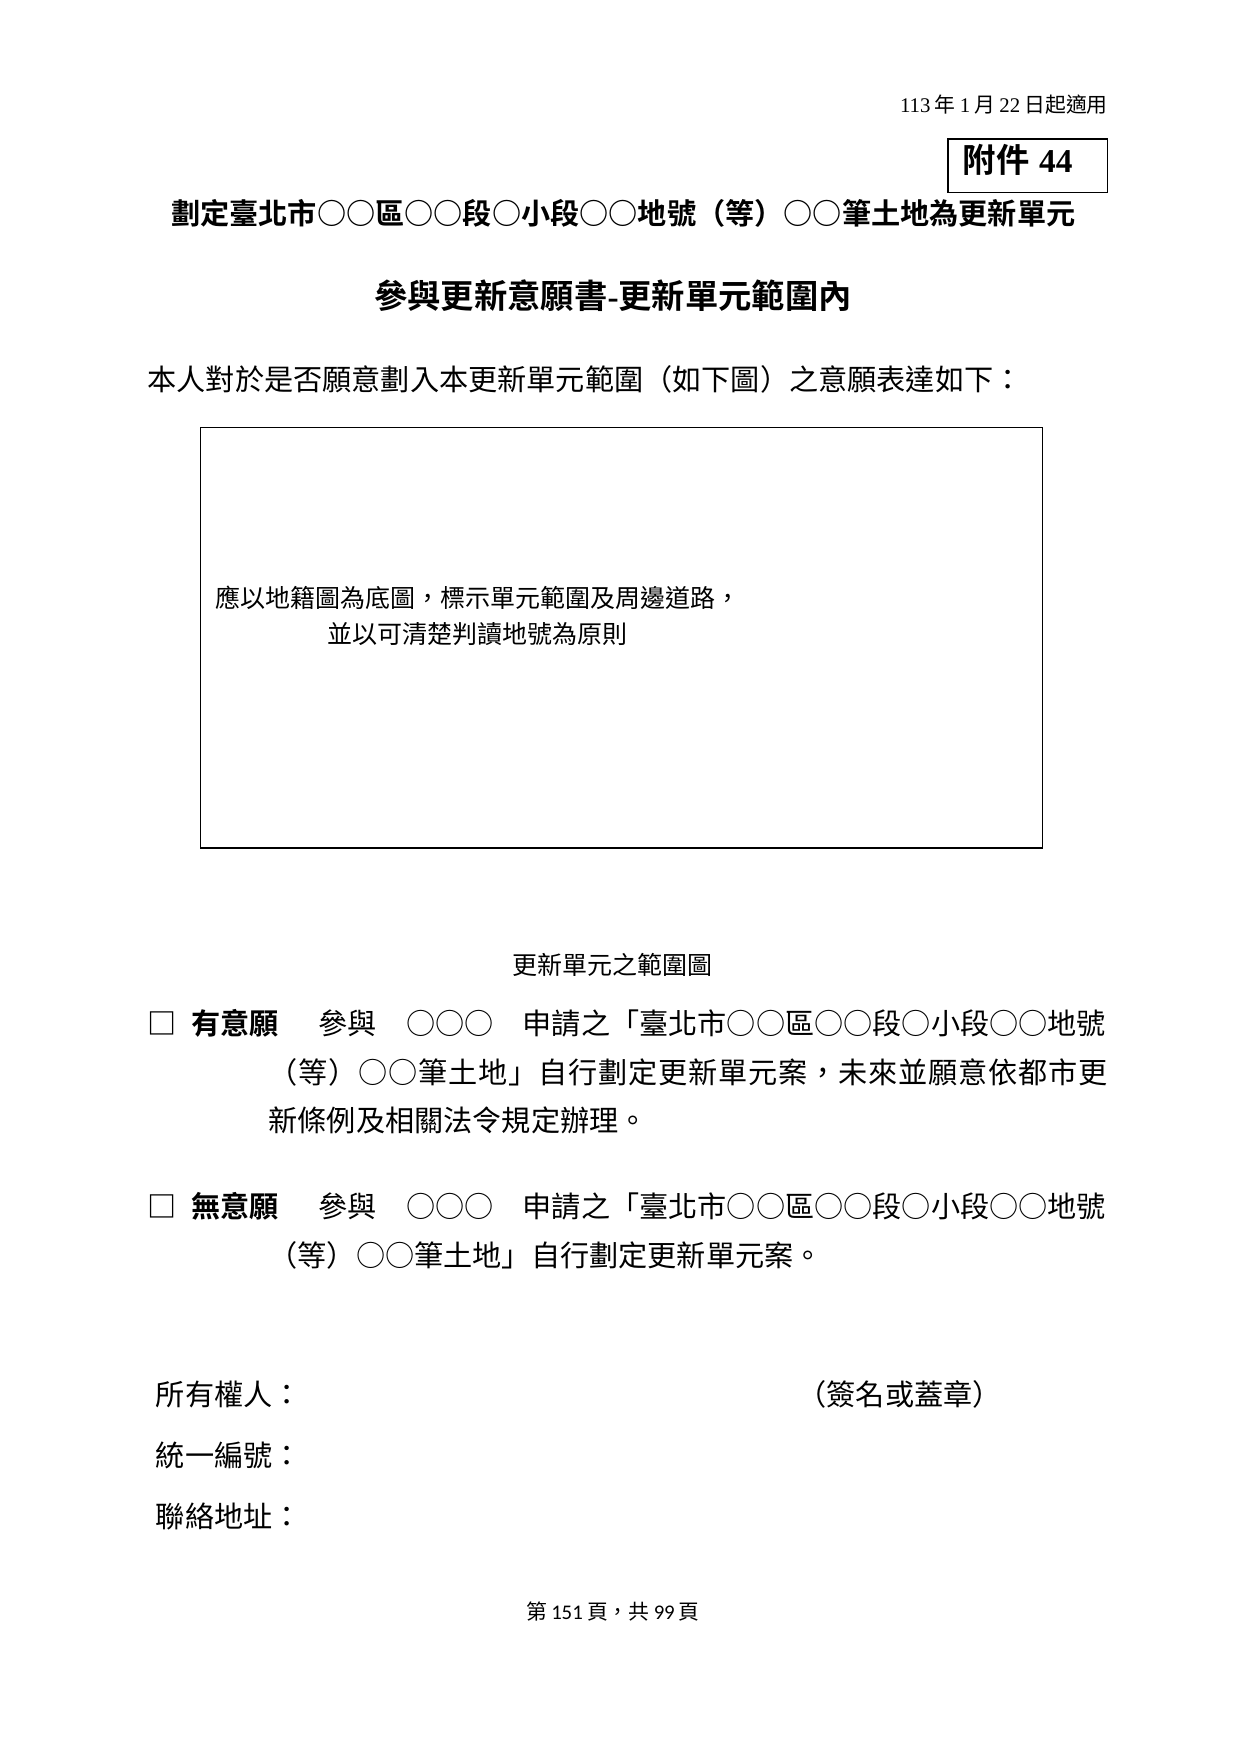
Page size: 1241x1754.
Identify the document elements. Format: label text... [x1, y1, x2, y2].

text 本人對於是否願意劃入本更新單元範圍（如下圖）之意願表達如下： [118, 356, 1107, 398]
text 聯絡地址： [156, 1493, 1082, 1535]
text 參與更新意願書-更新單元範圍內 [118, 270, 1107, 318]
text 更新單元之範圍圖 [118, 946, 1107, 982]
text 統一編號： [156, 1432, 1082, 1474]
text □ 無意願 參與 ○○○ 申請之「臺北市○○區○○段○小段○○地號（等）○○筆土地」自行劃定更新單元案。 [118, 1184, 1107, 1275]
text □ 有意願 參與 ○○○ 申請之「臺北市○○區○○段○小段○○地號（等）○○筆土地」自行劃定更新單元案，未來並願意依都市更新條例及相關法令規定辦理。 [118, 1001, 1107, 1140]
text 劃定臺北市○○區○○段○小段○○地號（等）○○筆土地為更新單元 [118, 191, 1128, 233]
text 所有權人： （簽名或蓋章） [156, 1371, 1082, 1413]
